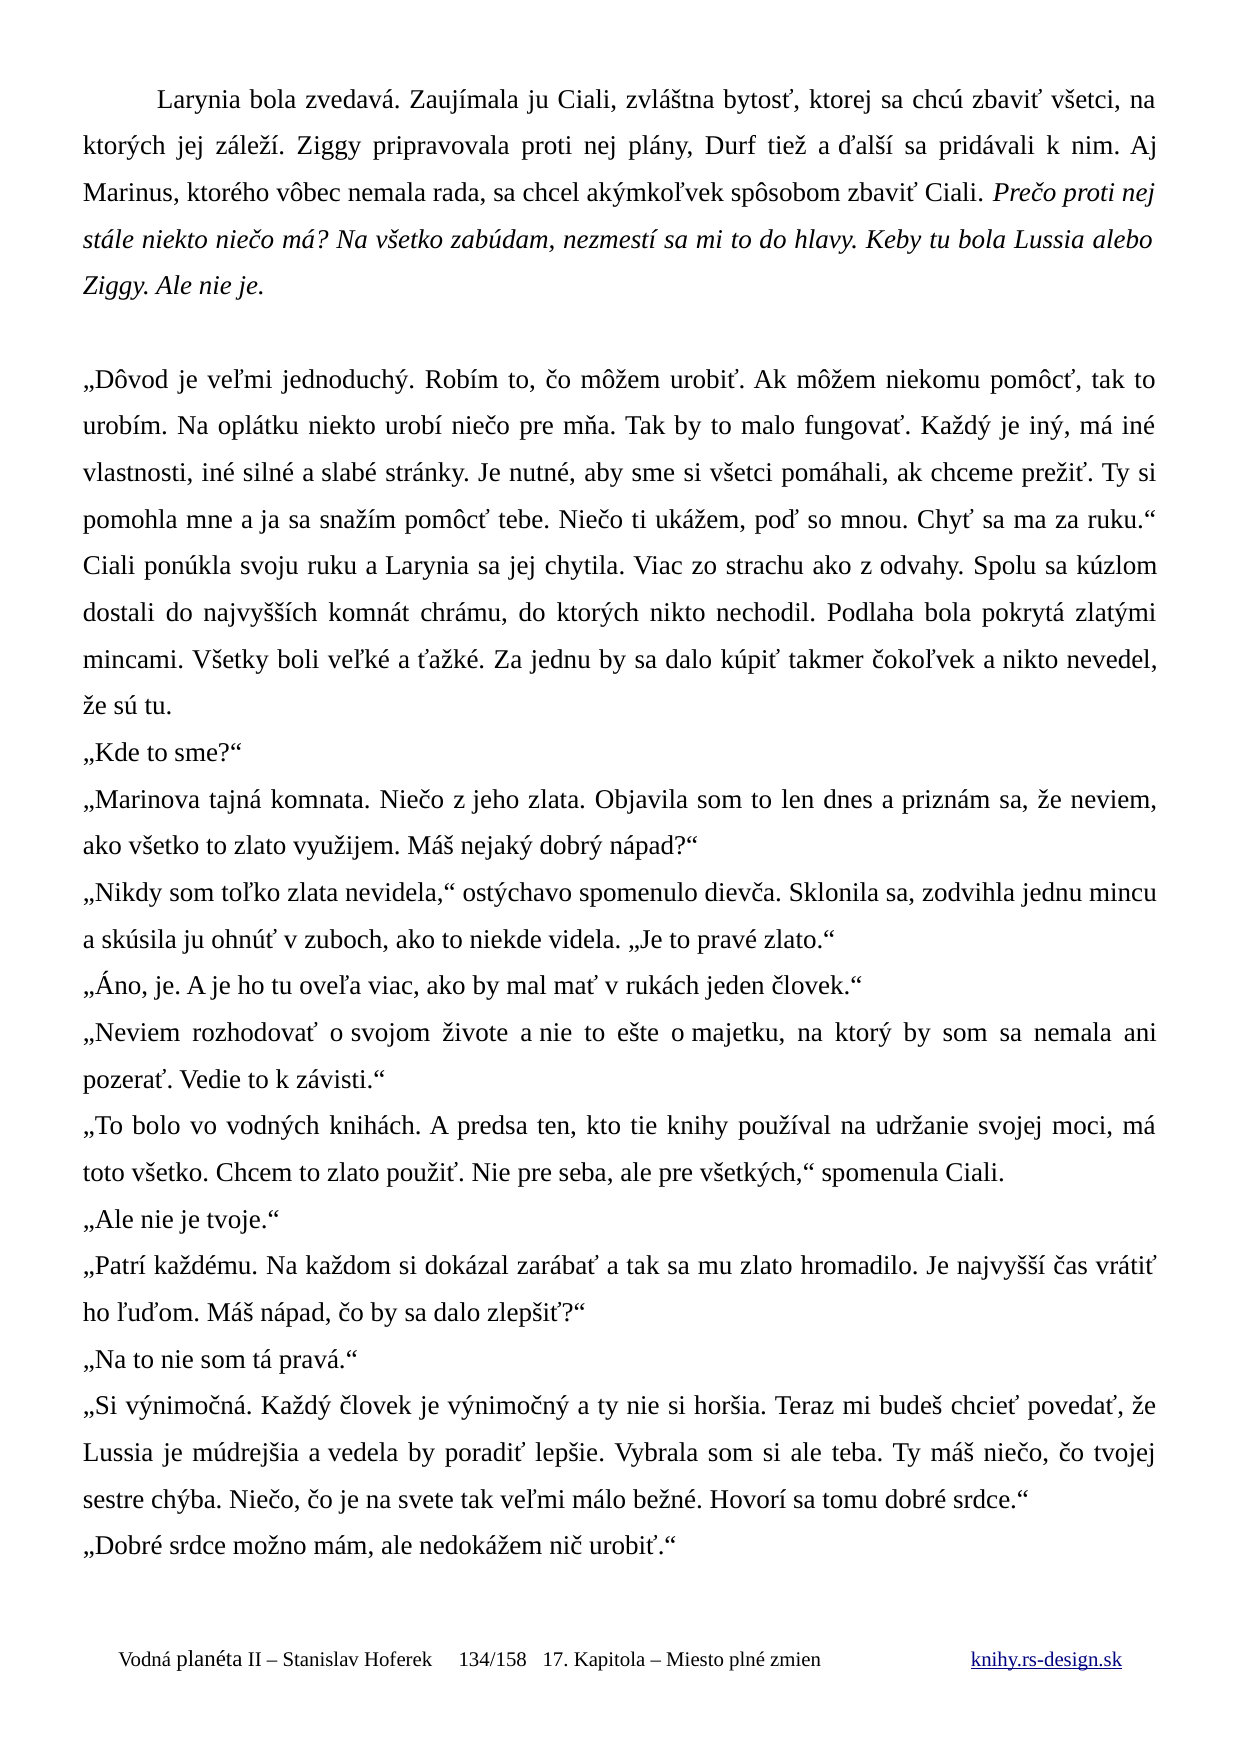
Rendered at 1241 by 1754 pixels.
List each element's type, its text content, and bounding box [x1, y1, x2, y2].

text „Kde to sme?“ [83, 736, 1157, 767]
text Larynia bola zvedavá. Zaujímala ju Ciali, zvláštna bytosť, ktorej sa chcú zbaviť všetci, na ktorých jej záleží. Ziggy pripravovala proti nej plány, Durf tiež a ďalší sa pridávali k nim. Aj Marinus, ktorého vôbec nemala rada, sa chcel akýmkoľvek spôsobom zbaviť Ciali. Prečo proti nej stále niekto niečo má? Na všetko zabúdam, nezmestí sa mi to do hlavy. Keby tu bola Lussia alebo Ziggy. Ale nie je. [83, 83, 1157, 301]
text „Si výnimočná. Každý človek je výnimočný a ty nie si horšia. Teraz mi budeš chcieť povedať, že Lussia je múdrejšia a vedela by poradiť lepšie. Vybrala som si ale teba. Ty máš niečo, čo tvojej sestre chýba. Niečo, čo je na svete tak veľmi málo bežné. Hovorí sa tomu dobré srdce.“ [83, 1389, 1157, 1514]
text „Ale nie je tvoje.“ [83, 1203, 1157, 1234]
text „Neviem rozhodovať o svojom živote a nie to ešte o majetku, na ktorý by som sa nemala ani pozerať. Vedie to k závisti.“ [83, 1016, 1157, 1094]
text „Áno, je. A je ho tu oveľa viac, ako by mal mať v rukách jeden človek.“ [83, 969, 1157, 1001]
text „Dobré srdce možno mám, ale nedokážem nič urobiť.“ [83, 1529, 1157, 1561]
text „Na to nie som tá pravá.“ [83, 1343, 1157, 1374]
text „To bolo vo vodných knihách. A predsa ten, kto tie knihy používal na udržanie svojej moci, má toto všetko. Chcem to zlato použiť. Nie pre seba, ale pre všetkých,“ spomenula Ciali. [83, 1109, 1157, 1187]
text „Marinova tajná komnata. Niečo z jeho zlata. Objavila som to len dnes a priznám sa, že neviem, ako všetko to zlato využijem. Máš nejaký dobrý nápad?“ [83, 783, 1157, 861]
text „Dôvod je veľmi jednoduchý. Robím to, čo môžem urobiť. Ak môžem niekomu pomôcť, tak to urobím. Na oplátku niekto urobí niečo pre mňa. Tak by to malo fungovať. Každý je iný, má iné vlastnosti, iné silné a slabé stránky. Je nutné, aby sme si všetci pomáhali, ak chceme prežiť. Ty si pomohla mne a ja sa snažím pomôcť tebe. Niečo ti ukážem, poď so mnou. Chyť sa ma za ruku.“ Ciali ponúkla svoju ruku a Larynia sa jej chytila. Viac zo strachu ako z odvahy. Spolu sa kúzlom dostali do najvyšších komnát chrámu, do ktorých nikto nechodil. Podlaha bola pokrytá zlatými mincami. Všetky boli veľké a ťažké. Za jednu by sa dalo kúpiť takmer čokoľvek a nikto nevedel, že sú tu. [83, 363, 1157, 721]
text „Patrí každému. Na každom si dokázal zarábať a tak sa mu zlato hromadilo. Je najvyšší čas vrátiť ho ľuďom. Máš nápad, čo by sa dalo zlepšiť?“ [83, 1249, 1157, 1327]
text „Nikdy som toľko zlata nevidela,“ ostýchavo spomenulo dievča. Sklonila sa, zodvihla jednu mincu a skúsila ju ohnúť v zuboch, ako to niekde videla. „Je to pravé zlato.“ [83, 876, 1157, 954]
